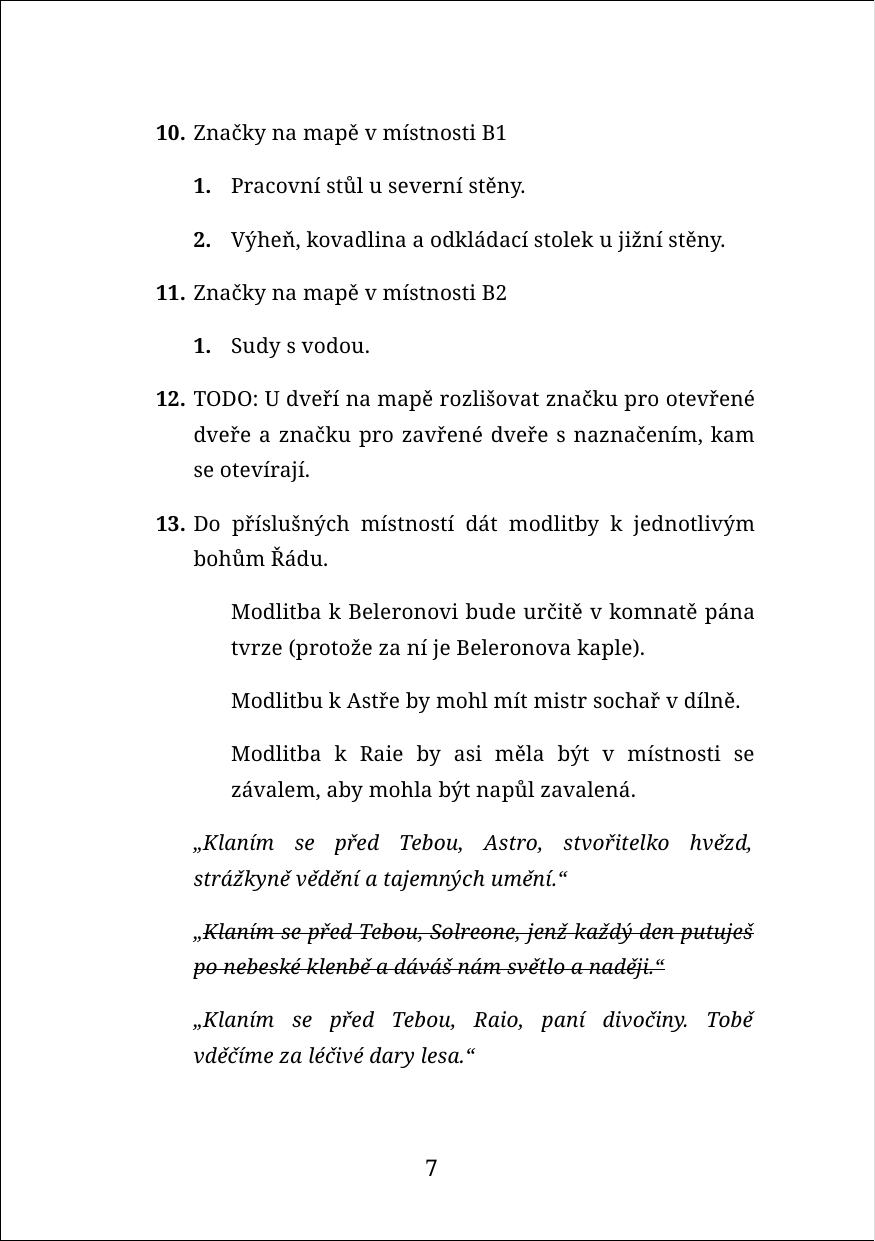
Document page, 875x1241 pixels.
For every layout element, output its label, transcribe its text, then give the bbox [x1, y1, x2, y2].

list „Klaním se před Tebou, Astro, stvořitelko hvězd, strážkyně vědění a tajemných umění.“ [156, 828, 756, 892]
list „Klaním se před Tebou, Raio, paní divočiny. Tobě vděčíme za léčivé dary lesa.“ [156, 1006, 756, 1069]
list Modlitba k Beleronovi bude určitě v komnatě pána tvrze (protože za ní je Beleronova kaple). [193, 597, 756, 661]
list TODO: U dveří na mapě rozlišovat značku pro otevřené dveře a značku pro zavřené dveře s naznačením, kam se otevírají. [156, 384, 756, 484]
list Pracovní stůl u severní stěny. [193, 171, 756, 200]
list „Klaním se před Tebou, Solreone, jenž každý den putuješ po nebeské klenbě a dáváš nám světlo a naději.“ [156, 917, 756, 981]
list Značky na mapě v místnosti B2 [156, 278, 756, 306]
list Výheň, kovadlina a odkládací stolek u jižní stěny. [193, 225, 756, 253]
list Do příslušných místností dát modlitby k jednotlivým bohům Řádu. [156, 509, 756, 573]
list Značky na mapě v místnosti B1 [156, 118, 756, 147]
list Modlitba k Raie by asi měla být v místnosti se závalem, aby mohla být napůl zavalená. [193, 739, 756, 803]
list Sudy s vodou. [193, 331, 756, 359]
list Modlitbu k Astře by mohl mít mistr sochař v dílně. [193, 686, 756, 714]
